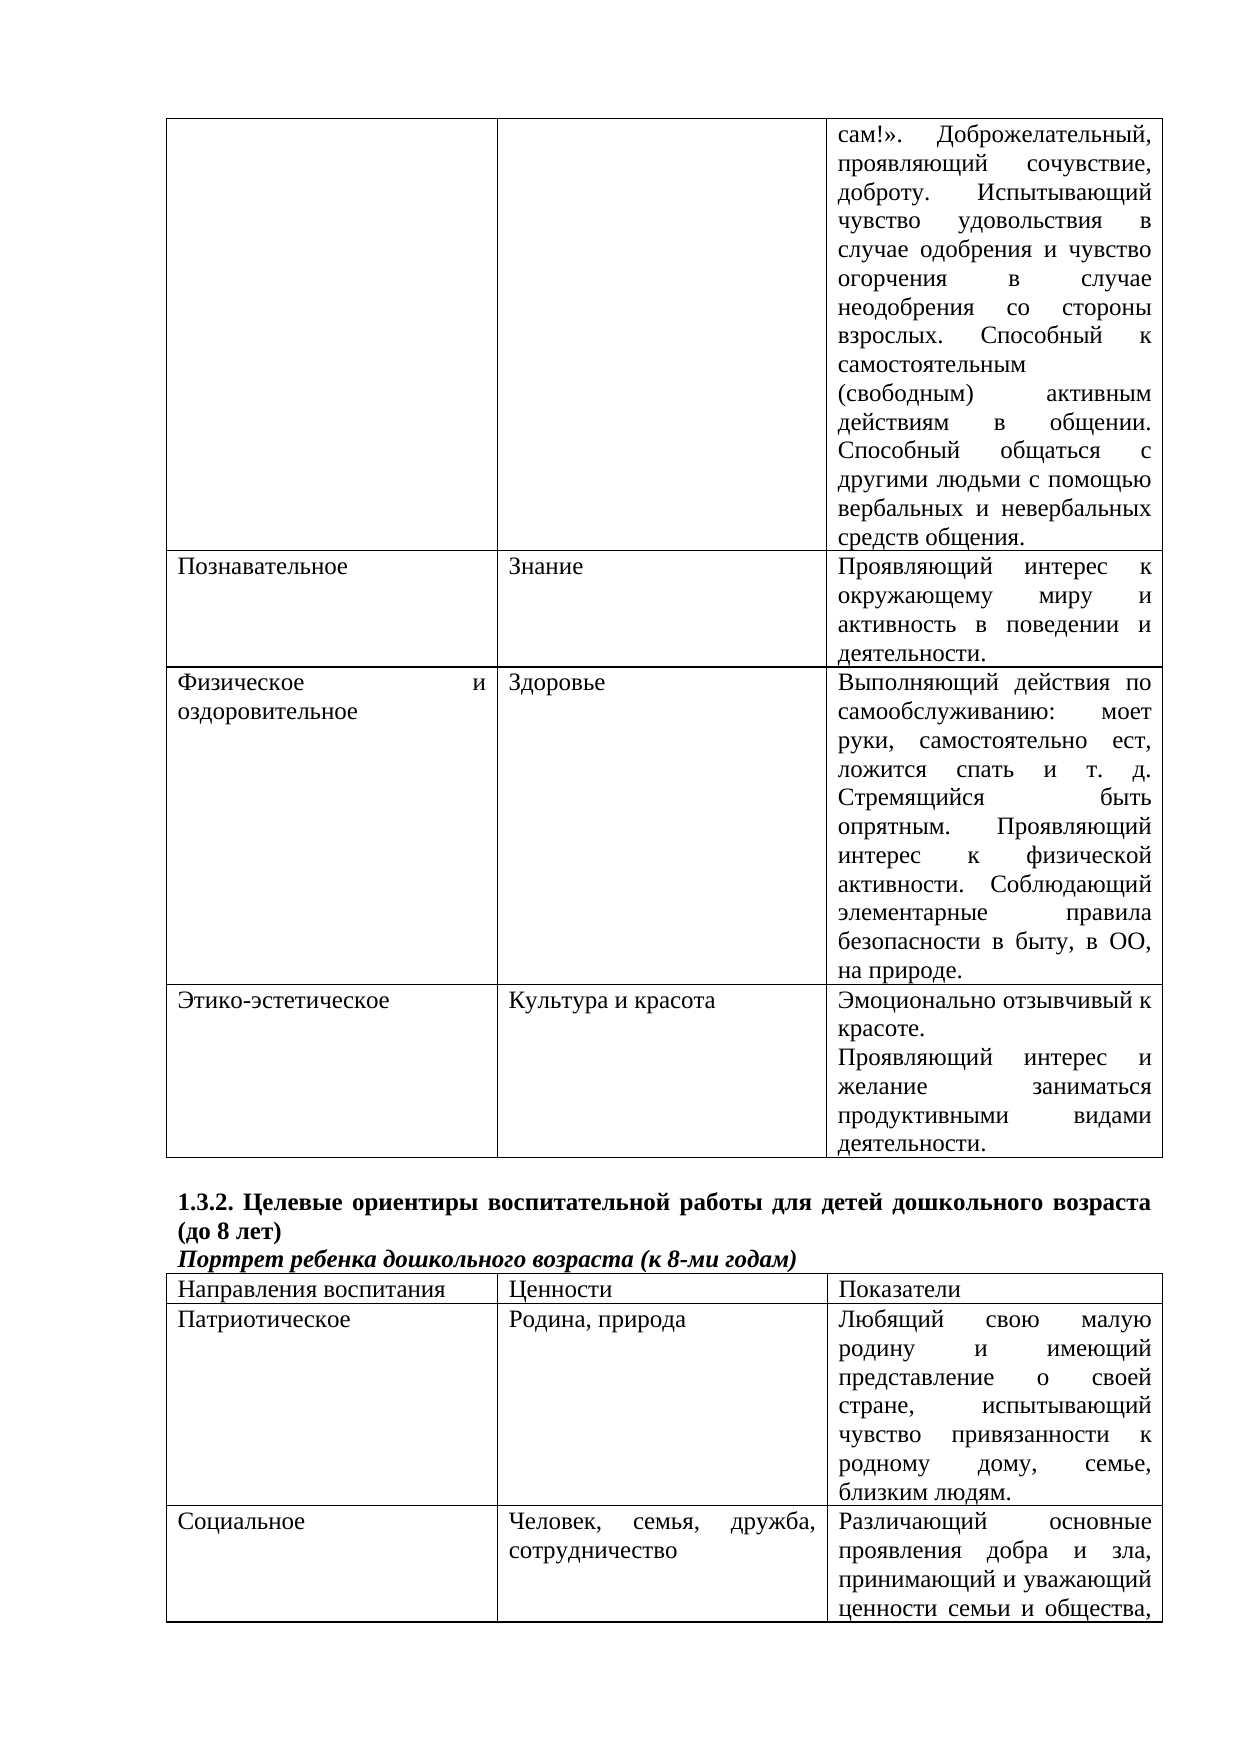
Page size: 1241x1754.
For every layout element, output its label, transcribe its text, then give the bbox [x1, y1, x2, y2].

table_cell Любящий свою малую родину и имеющий представление о своей стране, испытывающий чувство привязанности к родному дому, семье, близким людям. [828, 1304, 1162, 1505]
table_cell Культура и красота [498, 985, 826, 1157]
table_cell Физическое и оздоровительное [167, 668, 497, 984]
text 1.3.2. Целевые ориентиры воспитательной работы для детей дошкольного возраста (до 8 лет) [177, 1187, 1152, 1244]
table_header Показатели [828, 1274, 1162, 1303]
table_cell Проявляющий интерес к окружающему миру и активность в поведении и деятельности. [827, 551, 1162, 666]
table_cell Познавательное [167, 551, 497, 666]
table_cell Эмоционально отзывчивый к красоте. Проявляющий интерес и желание заниматься продуктивными видами деятельности. [827, 985, 1162, 1157]
table_cell Человек, семья, дружба, сотрудничество [498, 1506, 827, 1621]
table_header Ценности [498, 1274, 827, 1303]
table_header Направления воспитания [167, 1274, 497, 1303]
table_cell Знание [498, 551, 826, 666]
table_cell Социальное [167, 1506, 497, 1621]
table_cell [167, 119, 497, 550]
table_cell Здоровье [498, 668, 826, 984]
table_cell Родина, природа [498, 1304, 827, 1505]
table_cell Выполняющий действия по самообслуживанию: моет руки, самостоятельно ест, ложится спать и т. д. Стремящийся быть опрятным. Проявляющий интерес к физической активности. Соблюдающий элементарные правила безопасности в быту, в ОО, на природе. [827, 668, 1162, 984]
table_cell [498, 119, 826, 550]
table_cell Этико-эстетическое [167, 985, 497, 1157]
table_cell Различающий основные проявления добра и зла, принимающий и уважающий ценности семьи и общества, [828, 1506, 1162, 1621]
table_cell сам!». Доброжелательный, проявляющий сочувствие, доброту. Испытывающий чувство удовольствия в случае одобрения и чувство огорчения в случае неодобрения со стороны взрослых. Способный к самостоятельным (свободным) активным действиям в общении. Способный общаться с другими людьми с помощью вербальных и невербальных средств общения. [827, 119, 1162, 550]
table_cell Патриотическое [167, 1304, 497, 1505]
text Портрет ребенка дошкольного возраста (к 8-ми годам) [177, 1244, 1152, 1273]
